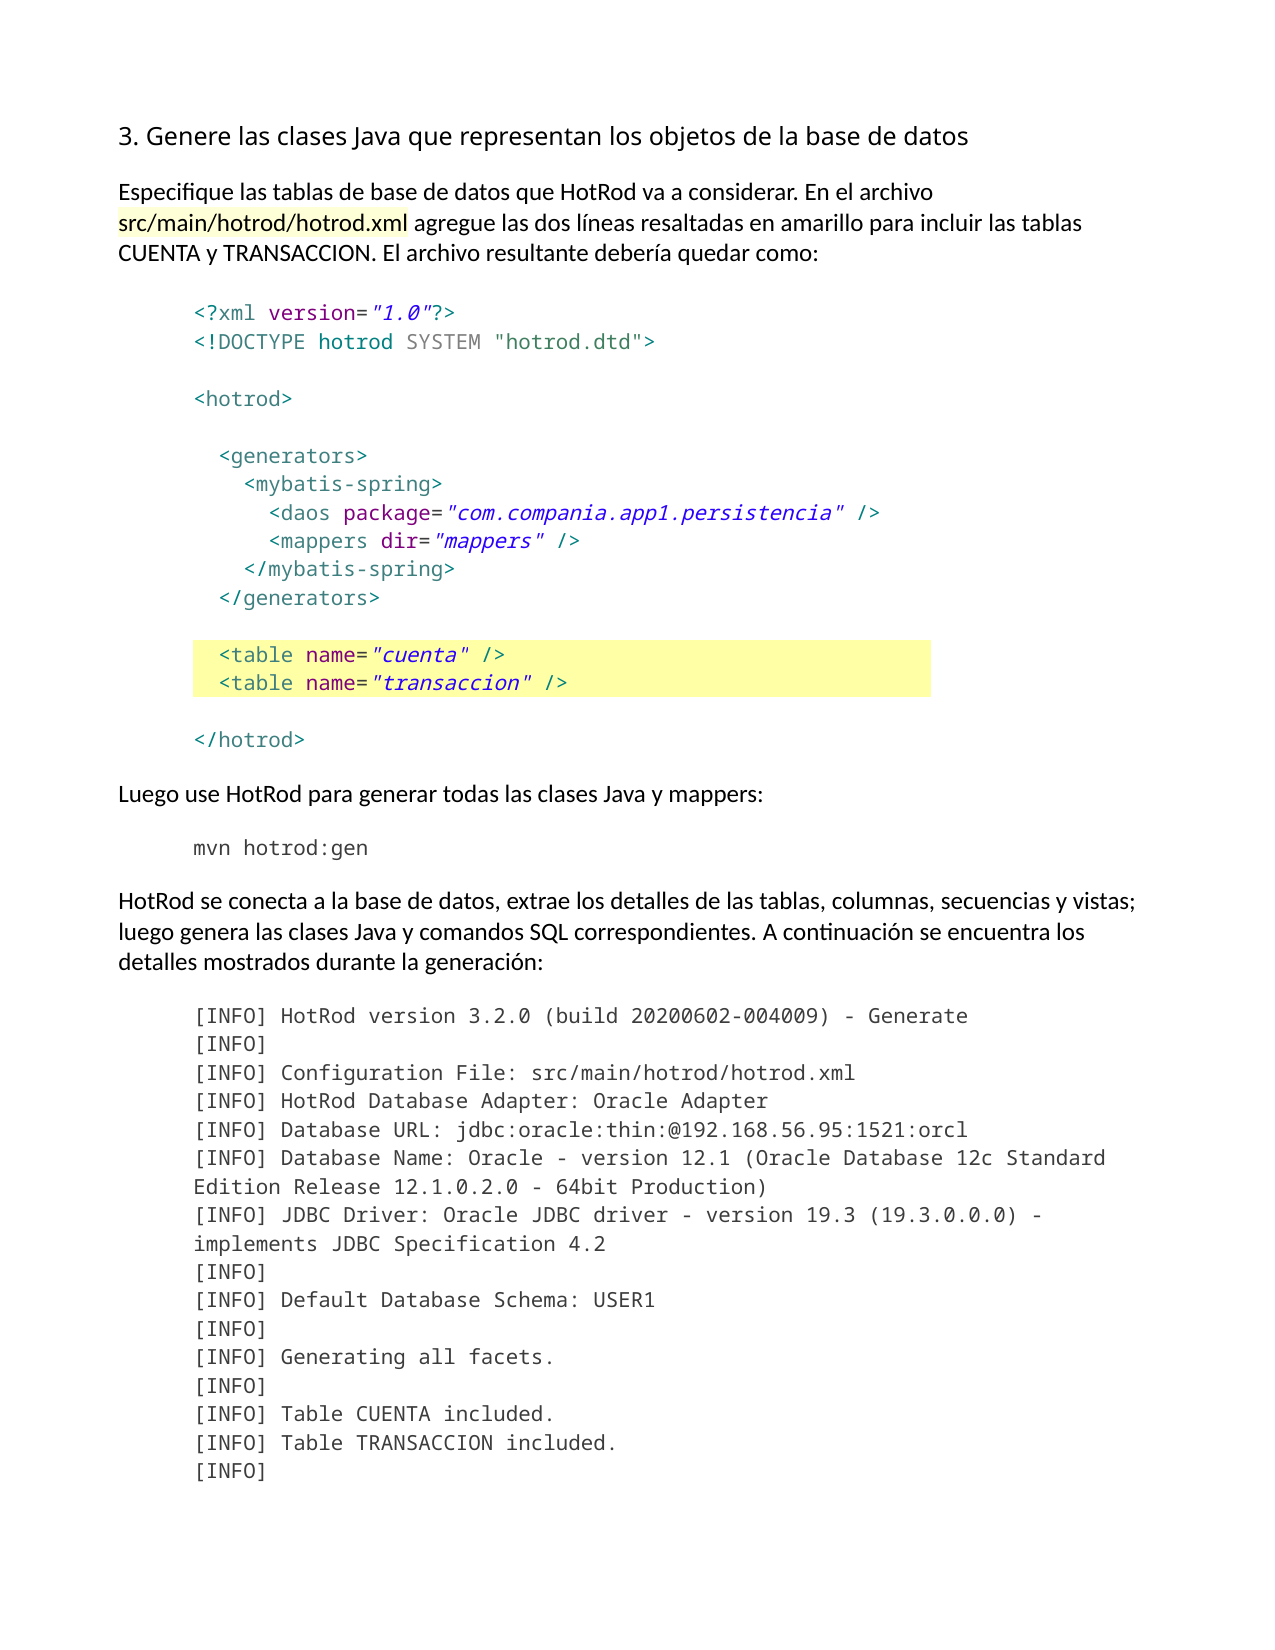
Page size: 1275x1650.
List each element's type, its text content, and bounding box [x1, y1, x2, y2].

text [INFO] HotRod Database Adapter: Oracle Adapter [193, 1086, 1157, 1115]
text [INFO] [193, 1371, 1157, 1399]
text [INFO] [193, 1029, 1157, 1058]
text <mybatis-spring> [193, 469, 1157, 498]
text Especifique las tablas de base de datos que HotRod va a considerar. En el archivo src/main/hotrod/hotrod.xml agregue las dos líneas resaltadas en amarillo para incluir las tablas CUENTA y TRANSACCION. El archivo resultante debería quedar como: [118, 176, 1157, 268]
text Luego use HotRod para generar todas las clases Java y mappers: [118, 778, 1157, 808]
text [INFO] Default Database Schema: USER1 [193, 1286, 1157, 1314]
text mvn hotrod:gen [193, 833, 1157, 861]
text [INFO] Configuration File: src/main/hotrod/hotrod.xml [193, 1058, 1157, 1086]
text [INFO] JDBC Driver: Oracle JDBC driver - version 19.3 (19.3.0.0.0) - implements JDBC Specification 4.2 [193, 1200, 1157, 1257]
text <table name="cuenta" /> [193, 640, 1157, 668]
text [INFO] Generating all facets. [193, 1342, 1157, 1371]
text HotRod se conecta a la base de datos, extrae los detalles de las tablas, columnas, secuencias y vistas; luego genera las clases Java y comandos SQL correspondientes. A continuación se encuentra los detalles mostrados durante la generación: [118, 885, 1157, 977]
text <table name="transaccion" /> [193, 668, 1157, 697]
text </mybatis-spring> [193, 554, 1157, 583]
text [INFO] [193, 1257, 1157, 1286]
text </generators> [193, 583, 1157, 611]
text <mappers dir="mappers" /> [193, 526, 1157, 554]
text <generators> [193, 441, 1157, 469]
text [INFO] [193, 1456, 1157, 1484]
text <hotrod> [193, 384, 1157, 412]
text [INFO] Table CUENTA included. [193, 1399, 1157, 1428]
text </hotrod> [193, 725, 1157, 753]
text [INFO] HotRod version 3.2.0 (build 20200602-004009) - Generate [193, 1001, 1157, 1029]
text [INFO] Database Name: Oracle - version 12.1 (Oracle Database 12c Standard Edition Release 12.1.0.2.0 - 64bit Production) [193, 1143, 1157, 1200]
text 3. Genere las clases Java que representan los objetos de la base de datos [118, 118, 1157, 152]
text <?xml version="1.0"?> [193, 298, 1157, 327]
text [INFO] Database URL: jdbc:oracle:thin:@192.168.56.95:1521:orcl [193, 1115, 1157, 1143]
text <!DOCTYPE hotrod SYSTEM "hotrod.dtd"> [193, 327, 1157, 355]
text [INFO] [193, 1314, 1157, 1342]
text <daos package="com.compania.app1.persistencia" /> [193, 498, 1157, 526]
text [INFO] Table TRANSACCION included. [193, 1428, 1157, 1456]
